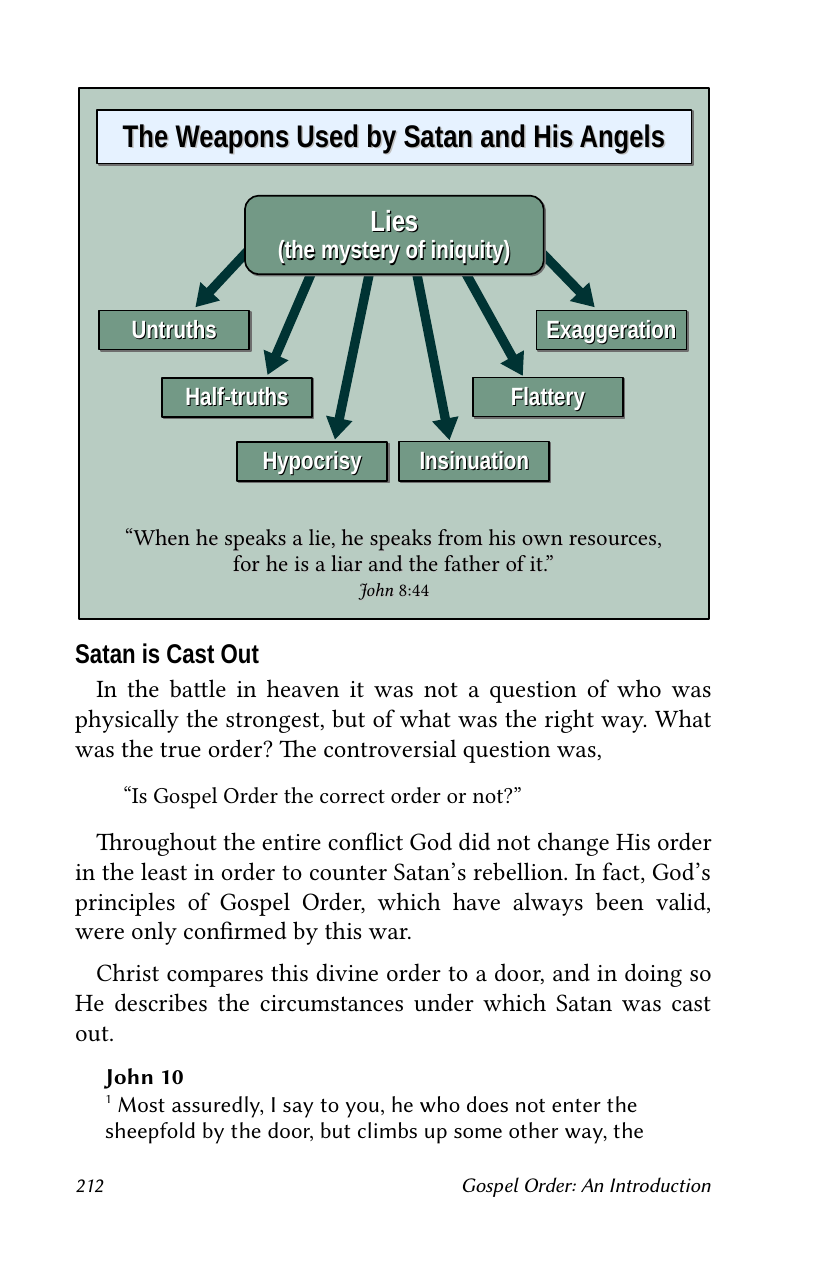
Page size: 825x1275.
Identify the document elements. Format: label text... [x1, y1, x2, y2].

text 1 Most assuredly, I say to you, he who does not enter the sheepfold by the door, but climbs up some other way, the [105, 1092, 682, 1144]
text Throughout the entire conflict God did not change His order in the least in order to counter Satan’s rebellion. In fact, God’s principles of Gospel Order, which have always been valid, were only confirmed by this war. [75, 828, 712, 946]
text John 10 [105, 1064, 712, 1090]
text “Is Gospel Order the correct order or not?” [105, 783, 682, 809]
text In the battle in heaven it was not a question of who was physically the strongest, but of what was the right way. What was the true order? The controversial question was, [75, 675, 712, 764]
text Christ compares this divine order to a door, and in doing so He describes the circumstances under which Satan was cast out. [75, 959, 712, 1048]
subtitle Satan is Cast Out [75, 75, 712, 669]
